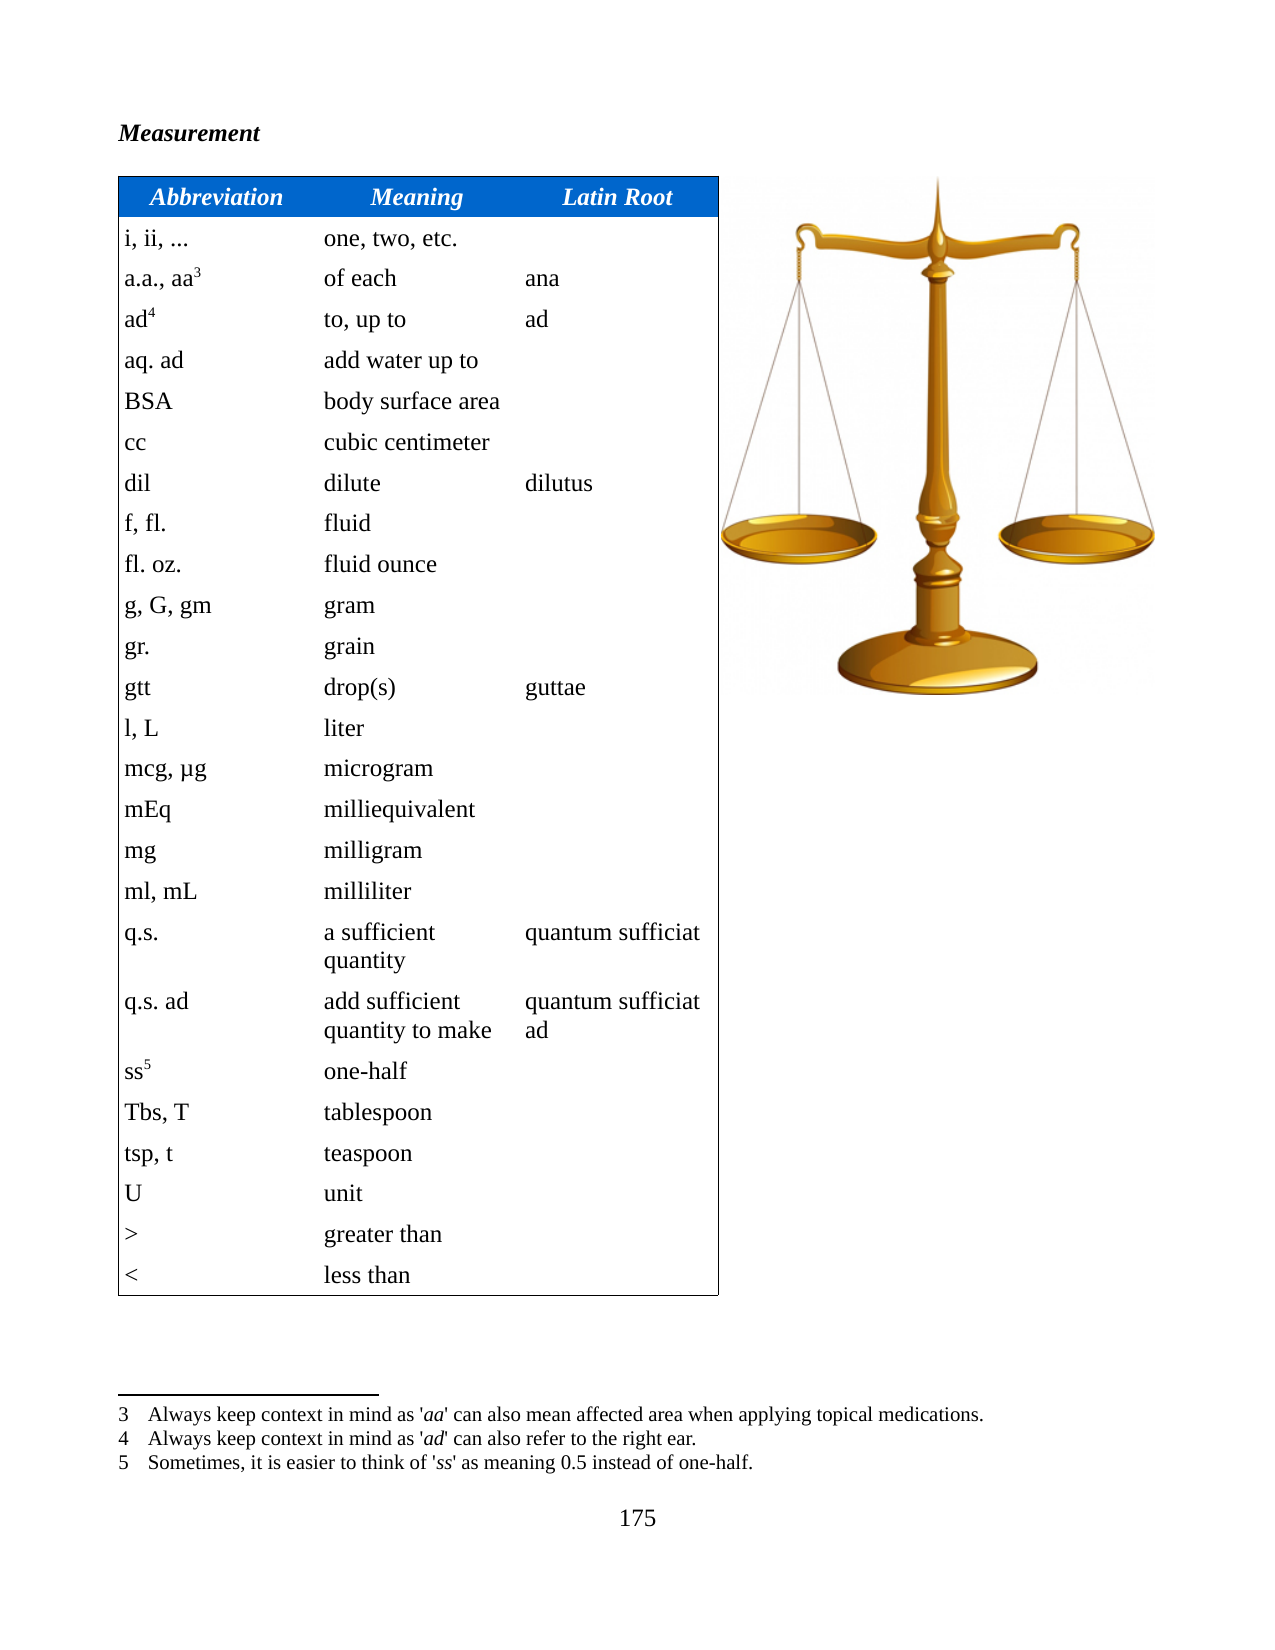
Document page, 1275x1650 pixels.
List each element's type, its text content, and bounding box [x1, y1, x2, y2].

table_cell body surface area [318, 380, 519, 421]
table_cell [519, 870, 718, 911]
table_cell [519, 707, 718, 747]
table_cell q.s. ad [119, 980, 318, 1050]
table_cell teaspoon [318, 1132, 519, 1172]
table_cell [519, 1254, 718, 1295]
table_cell drop(s) [318, 666, 519, 707]
table_cell guttae [519, 666, 718, 707]
table_cell one, two, etc. [318, 217, 519, 257]
table_cell [519, 748, 718, 788]
table_cell BSA [119, 380, 318, 421]
table_cell dilute [318, 462, 519, 502]
table_cell dilutus [519, 462, 718, 502]
table_cell q.s. [119, 911, 318, 980]
table_cell microgram [318, 748, 519, 788]
table_cell [519, 788, 718, 829]
table_cell U [119, 1173, 318, 1213]
table_cell cubic centimeter [318, 421, 519, 462]
text Measurement [118, 118, 1157, 147]
table_cell tablespoon [318, 1091, 519, 1132]
table_cell [519, 1091, 718, 1132]
table_cell greater than [318, 1213, 519, 1254]
table_cell [519, 380, 718, 421]
table_cell grain [318, 625, 519, 666]
table_cell a.a., aa [119, 258, 318, 298]
table_cell milliequivalent [318, 788, 519, 829]
table_cell ad [519, 298, 718, 339]
table_cell gr. [119, 625, 318, 666]
table_cell tsp, t [119, 1132, 318, 1172]
table_cell less than [318, 1254, 519, 1295]
table_cell [519, 584, 718, 625]
table_cell cc [119, 421, 318, 462]
table_cell [519, 1213, 718, 1254]
table_cell [519, 829, 718, 870]
table_cell [519, 217, 718, 257]
table_cell [519, 1173, 718, 1213]
table_cell add sufficient quantity to make [318, 980, 519, 1050]
table_cell a sufficient quantity [318, 911, 519, 980]
table_cell dil [119, 462, 318, 502]
table_cell unit [318, 1173, 519, 1213]
table_cell > [119, 1213, 318, 1254]
table_header Meaning [318, 177, 519, 217]
table_cell [519, 421, 718, 462]
table_cell ml, mL [119, 870, 318, 911]
picture [721, 176, 1155, 695]
table_cell [519, 339, 718, 380]
table_header Latin Root [519, 177, 718, 217]
table_cell mcg, µg [119, 748, 318, 788]
table_cell [519, 1050, 718, 1091]
table_cell Tbs, T [119, 1091, 318, 1132]
table_cell [519, 1132, 718, 1172]
table_cell add water up to [318, 339, 519, 380]
table_cell gram [318, 584, 519, 625]
table_cell one-half [318, 1050, 519, 1091]
table_cell milligram [318, 829, 519, 870]
table_cell [519, 625, 718, 666]
table_cell quantum sufficiat [519, 911, 718, 980]
table_cell f, fl. [119, 503, 318, 543]
table_cell to, up to [318, 298, 519, 339]
table_cell g, G, gm [119, 584, 318, 625]
table_cell liter [318, 707, 519, 747]
table_cell [519, 543, 718, 584]
table_cell < [119, 1254, 318, 1295]
table_cell quantum sufficiat ad [519, 980, 718, 1050]
table_cell aq. ad [119, 339, 318, 380]
table_cell gtt [119, 666, 318, 707]
table_cell mg [119, 829, 318, 870]
table_cell milliliter [318, 870, 519, 911]
table_cell ss [119, 1050, 318, 1091]
table_cell i, ii, ... [119, 217, 318, 257]
table_cell ana [519, 258, 718, 298]
table_header Abbreviation [119, 177, 318, 217]
table_cell fl. oz. [119, 543, 318, 584]
table_cell l, L [119, 707, 318, 747]
table_cell mEq [119, 788, 318, 829]
table_cell fluid ounce [318, 543, 519, 584]
table_cell [519, 503, 718, 543]
table_cell fluid [318, 503, 519, 543]
table_cell ad [119, 298, 318, 339]
table_cell of each [318, 258, 519, 298]
